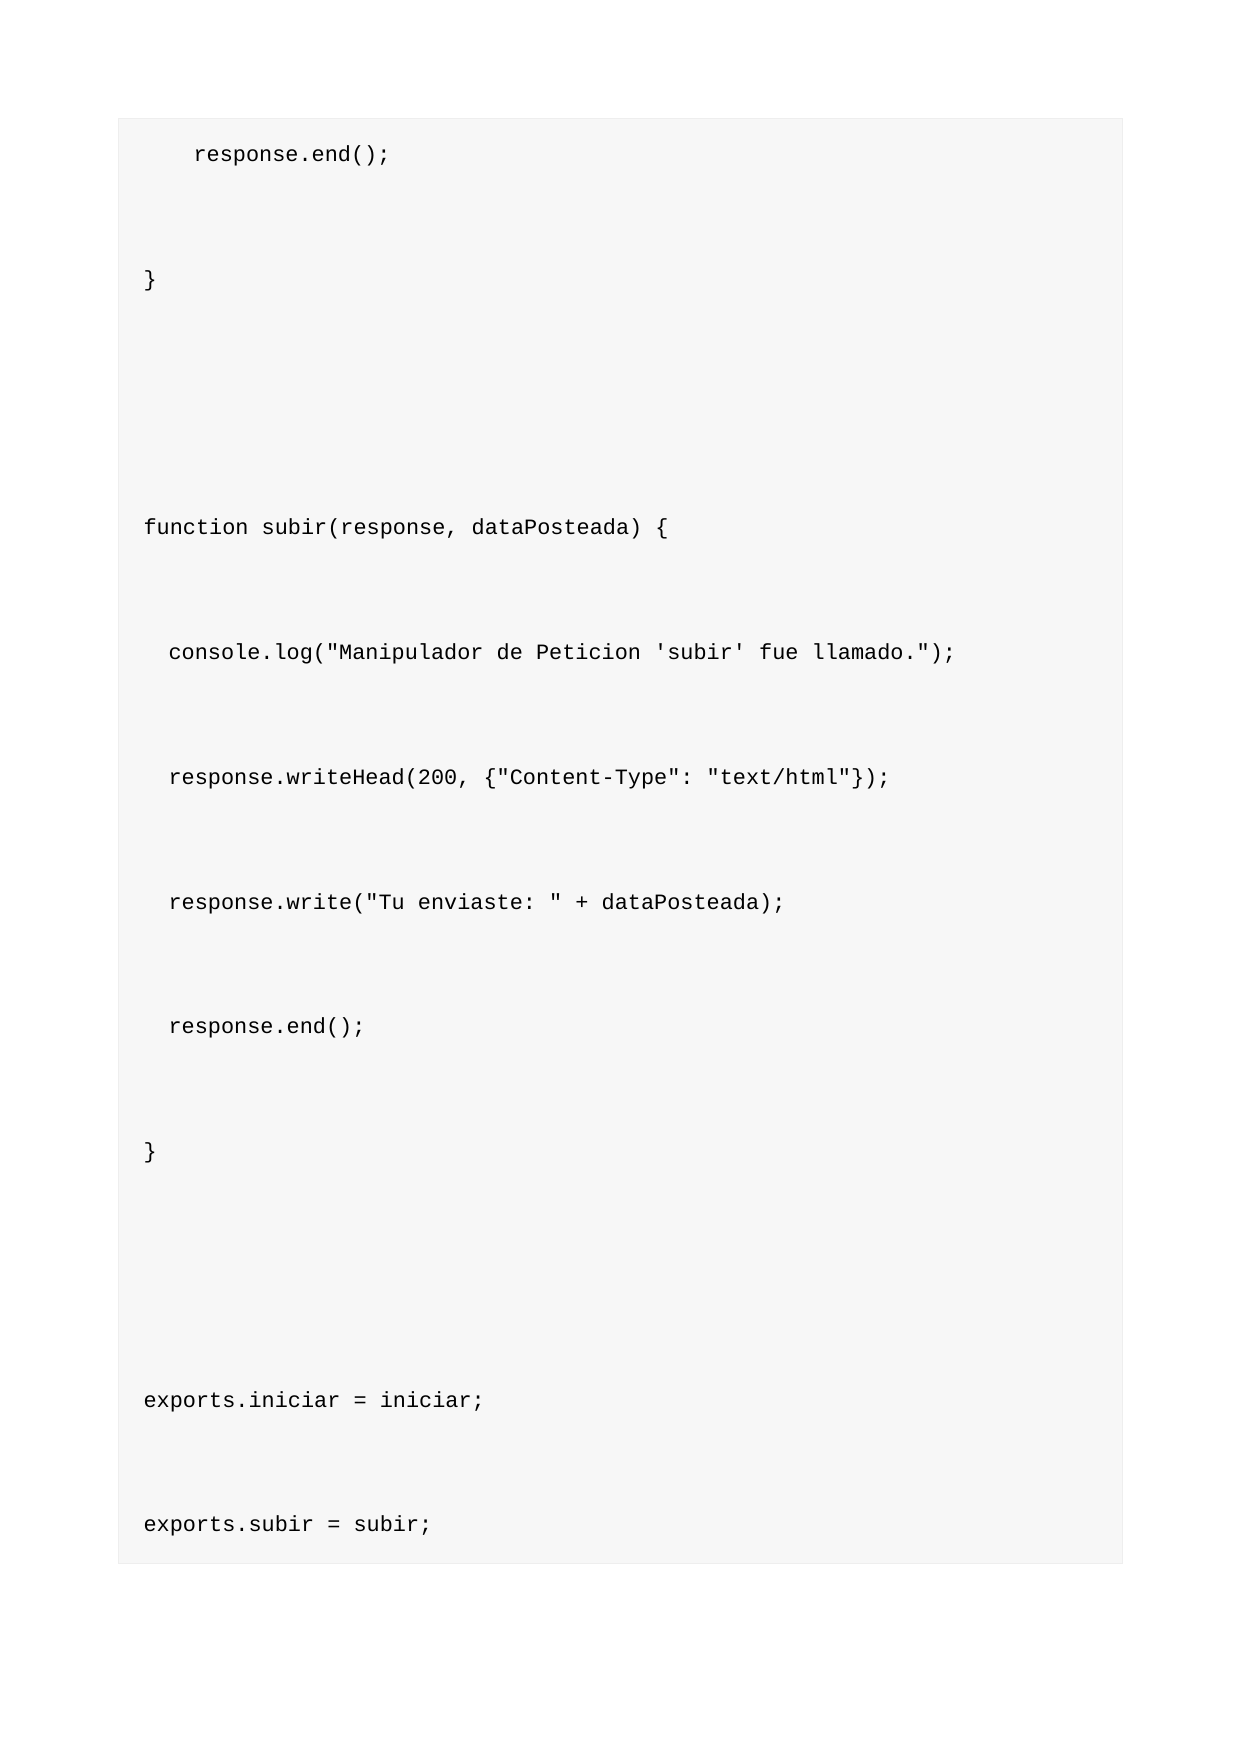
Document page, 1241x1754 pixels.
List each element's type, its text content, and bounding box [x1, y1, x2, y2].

text response.end(); [119, 119, 1122, 168]
text response.write("Tu enviaste: " + dataPosteada); [119, 866, 1122, 916]
text response.writeHead(200, {"Content-Type": "text/html"}); [119, 741, 1122, 791]
text exports.subir = subir; [119, 1488, 1122, 1563]
text exports.iniciar = iniciar; [119, 1364, 1122, 1414]
text function subir(response, dataPosteada) { [119, 491, 1122, 541]
text response.end(); [119, 991, 1122, 1040]
text } [119, 1115, 1122, 1165]
text console.log("Manipulador de Peticion 'subir' fue llamado."); [119, 616, 1122, 666]
text } [119, 243, 1122, 293]
